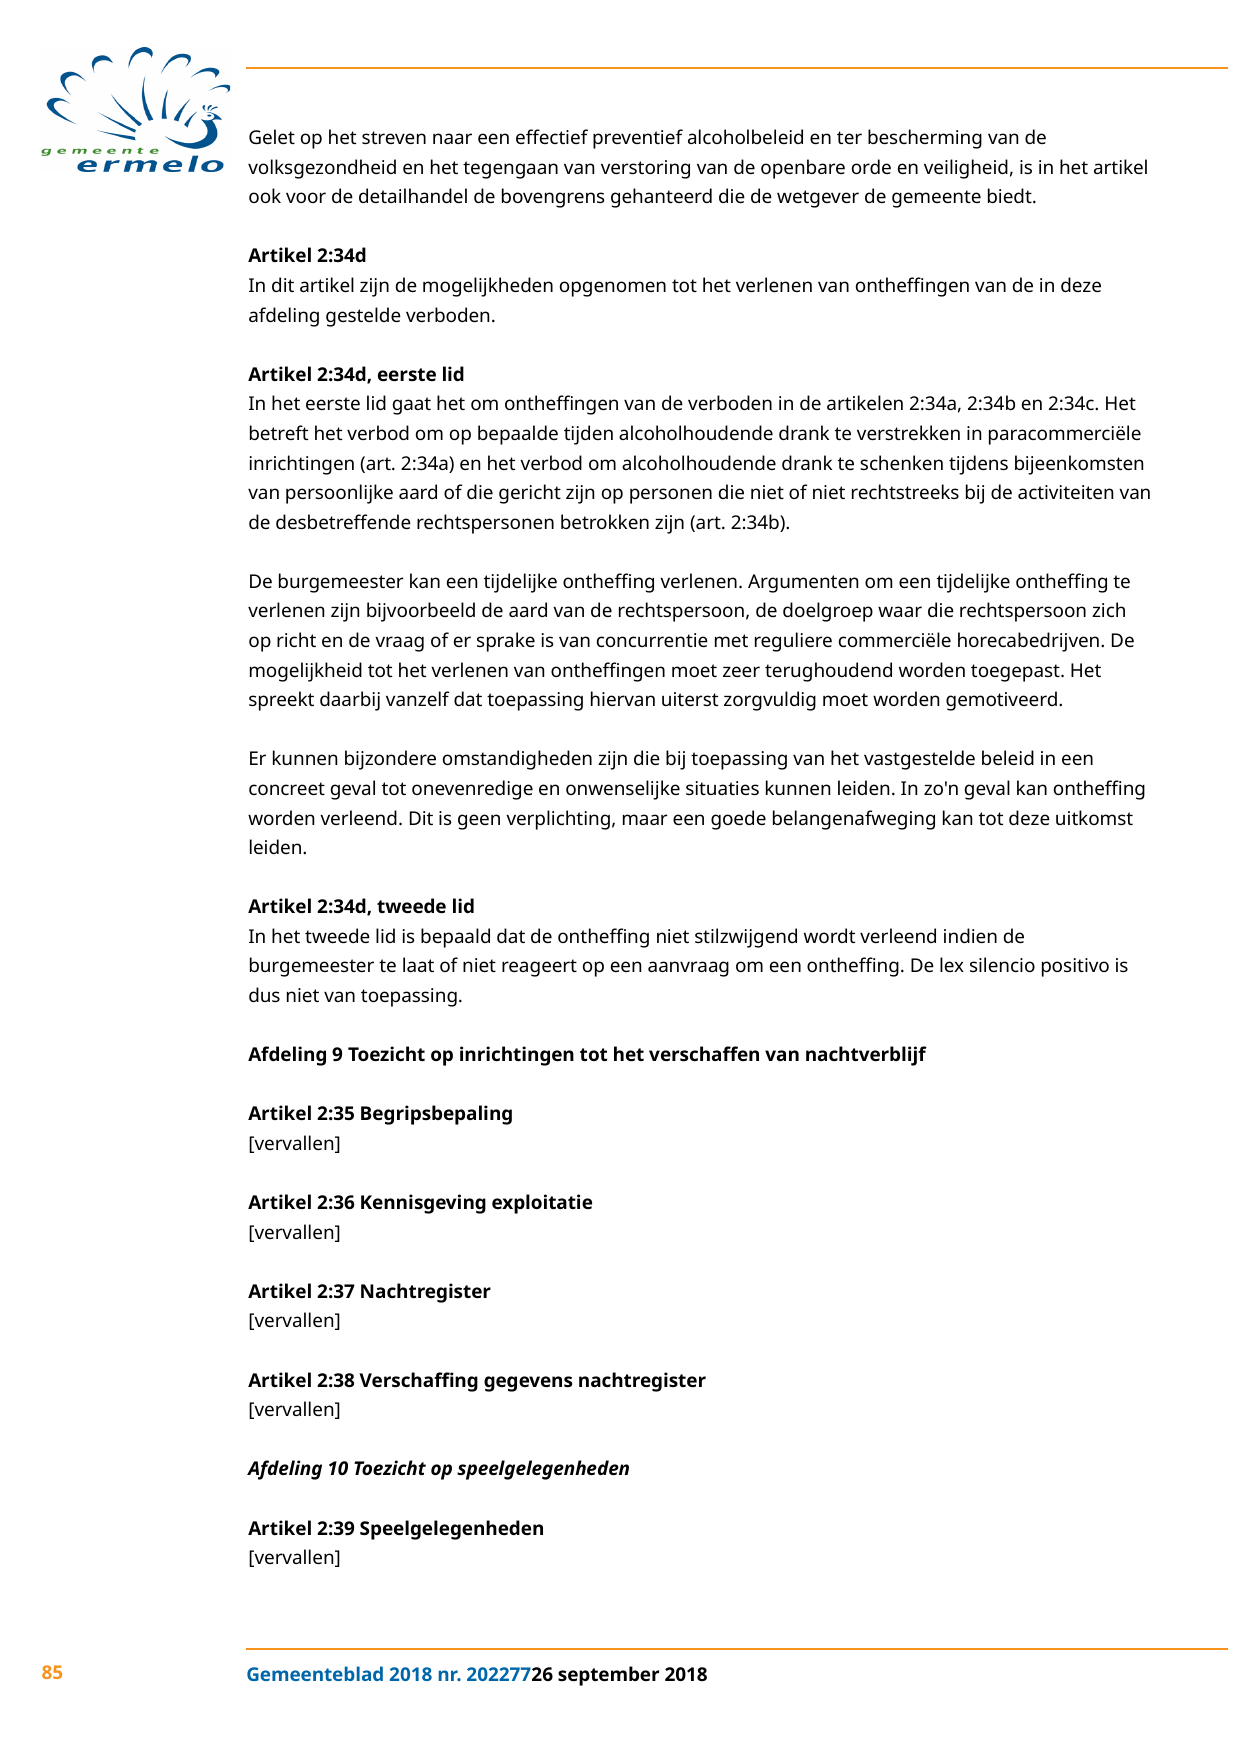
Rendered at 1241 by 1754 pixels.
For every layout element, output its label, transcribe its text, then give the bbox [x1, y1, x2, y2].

text [vervallen] [248, 1544, 1152, 1570]
text Artikel 2:34d, eerste lid [248, 361, 1152, 387]
text In het eerste lid gaat het om ontheffingen van de verboden in de artikelen 2:34a, 2:34b en 2:34c. Het betreft het verbod om op bepaalde tijden alcoholhoudende drank te verstrekken in paracommerciële inrichtingen (art. 2:34a) en het verbod om alcoholhoudende drank te schenken tijdens bijeenkomsten van persoonlijke aard of die gericht zijn op personen die niet of niet rechtstreeks bij de activiteiten van de desbetreffende rechtspersonen betrokken zijn (art. 2:34b). [248, 391, 1152, 535]
text [vervallen] [248, 1308, 1152, 1333]
text [vervallen] [248, 1130, 1152, 1156]
text Artikel 2:37 Nachtregister [248, 1278, 1152, 1304]
text [vervallen] [248, 1396, 1152, 1422]
text Artikel 2:36 Kennisgeving exploitatie [248, 1189, 1152, 1215]
text Artikel 2:34d, tweede lid [248, 893, 1152, 919]
text Gelet op het streven naar een effectief preventief alcoholbeleid en ter bescherming van de volksgezondheid en het tegengaan van verstoring van de openbare orde en veiligheid, is in het artikel ook voor de detailhandel de bovengrens gehanteerd die de wetgever de gemeente biedt. [248, 124, 1152, 209]
text Afdeling 10 Toezicht op speelgelegenheden [248, 1456, 1152, 1481]
text Er kunnen bijzondere omstandigheden zijn die bij toepassing van het vastgestelde beleid in een concreet geval tot onevenredige en onwenselijke situaties kunnen leiden. In zo'n geval kan ontheffing worden verleend. Dit is geen verplichting, maar een goede belangenafweging kan tot deze uitkomst leiden. [248, 746, 1152, 860]
text In dit artikel zijn de mogelijkheden opgenomen tot het verlenen van ontheffingen van de in deze afdeling gestelde verboden. [248, 272, 1152, 328]
picture [41, 47, 231, 172]
text In het tweede lid is bepaald dat de ontheffing niet stilzwijgend wordt verleend indien de burgemeester te laat of niet reageert op een aanvraag om een ontheffing. De lex silencio positivo is dus niet van toepassing. [248, 923, 1152, 1008]
text Artikel 2:34d [248, 243, 1152, 268]
text [vervallen] [248, 1219, 1152, 1245]
text Artikel 2:35 Begripsbepaling [248, 1101, 1152, 1126]
text De burgemeester kan een tijdelijke ontheffing verlenen. Argumenten om een tijdelijke ontheffing te verlenen zijn bijvoorbeeld de aard van de rechtspersoon, de doelgroep waar die rechtspersoon zich op richt en de vraag of er sprake is van concurrentie met reguliere commerciële horecabedrijven. De mogelijkheid tot het verlenen van ontheffingen moet zeer terughoudend worden toegepast. Het spreekt daarbij vanzelf dat toepassing hiervan uiterst zorgvuldig moet worden gemotiveerd. [248, 568, 1152, 712]
text Afdeling 9 Toezicht op inrichtingen tot het verschaffen van nachtverblijf [248, 1041, 1152, 1067]
text Artikel 2:39 Speelgelegenheden [248, 1515, 1152, 1541]
text Artikel 2:38 Verschaffing gegevens nachtregister [248, 1367, 1152, 1393]
